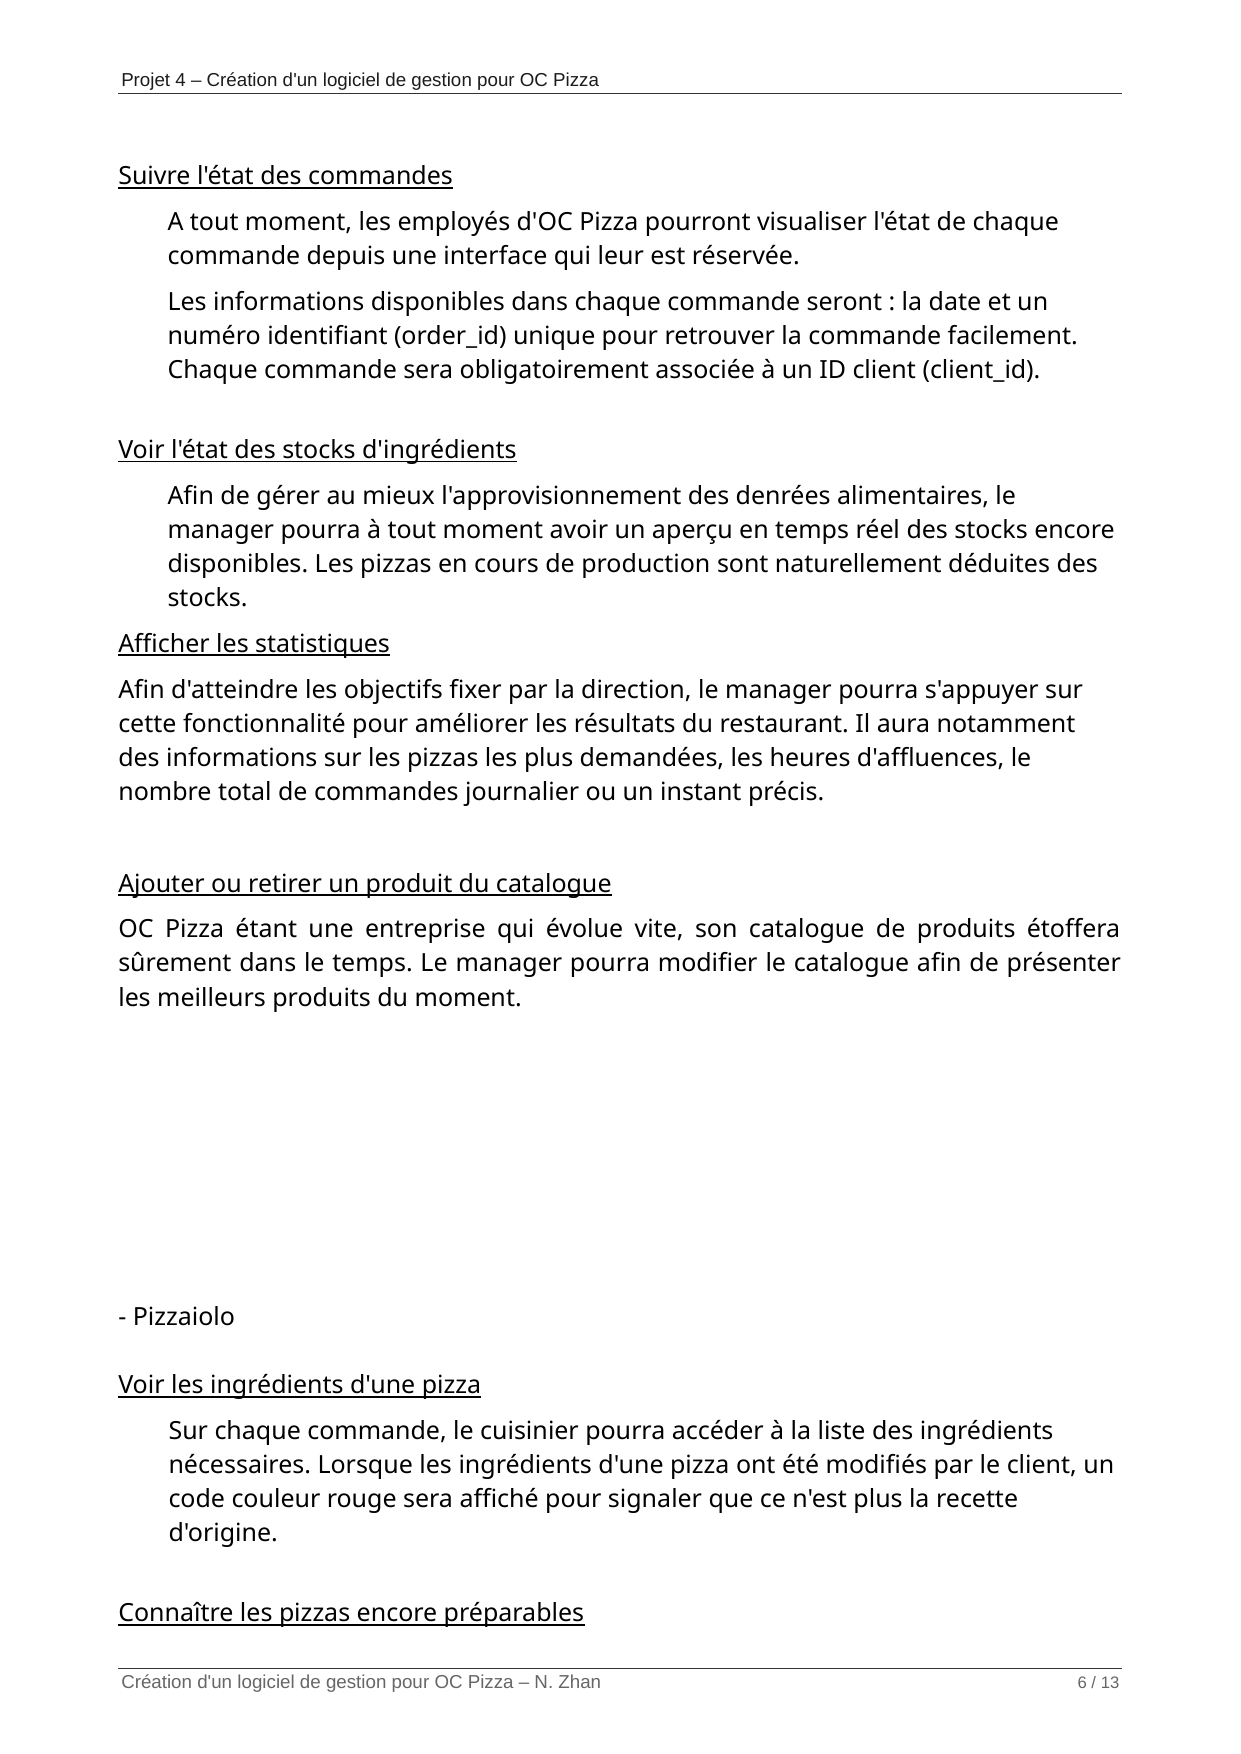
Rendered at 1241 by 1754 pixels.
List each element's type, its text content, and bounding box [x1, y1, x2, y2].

text A tout moment, les employés d'OC Pizza pourront visualiser l'état de chaque commande depuis une interface qui leur est réservée. [167, 204, 1122, 272]
text Afin de gérer au mieux l'approvisionnement des denrées alimentaires, le manager pourra à tout moment avoir un aperçu en temps réel des stocks encore disponibles. Les pizzas en cours de production sont naturellement déduites des stocks. [167, 477, 1122, 614]
text Les informations disponibles dans chaque commande seront : la date et un numéro identifiant (order_id) unique pour retrouver la commande facilement. Chaque commande sera obligatoirement associée à un ID client (client_id). [167, 284, 1122, 386]
text - Pizzaiolo [118, 1299, 1122, 1333]
text Suivre l'état des commandes [118, 158, 1122, 192]
text Voir l'état des stocks d'ingrédients [118, 432, 1122, 466]
text Ajouter ou retirer un produit du catalogue [118, 865, 1122, 899]
text Voir les ingrédients d'une pizza [118, 1367, 1122, 1401]
text Afficher les statistiques [118, 626, 1122, 659]
text Connaître les pizzas encore préparables [118, 1595, 1122, 1629]
text Afin d'atteindre les objectifs fixer par la direction, le manager pourra s'appuyer sur cette fonctionnalité pour améliorer les résultats du restaurant. Il aura notamment des informations sur les pizzas les plus demandées, les heures d'affluences, le nombre total de commandes journalier ou un instant précis. [118, 671, 1122, 808]
text OC Pizza étant une entreprise qui évolue vite, son catalogue de produits étoffera sûrement dans le temps. Le manager pourra modifier le catalogue afin de présenter les meilleurs produits du moment. [118, 911, 1122, 1013]
text Sur chaque commande, le cuisinier pourra accéder à la liste des ingrédients nécessaires. Lorsque les ingrédients d'une pizza ont été modifiés par le client, un code couleur rouge sera affiché pour signaler que ce n'est plus la recette d'origine. [168, 1413, 1122, 1549]
